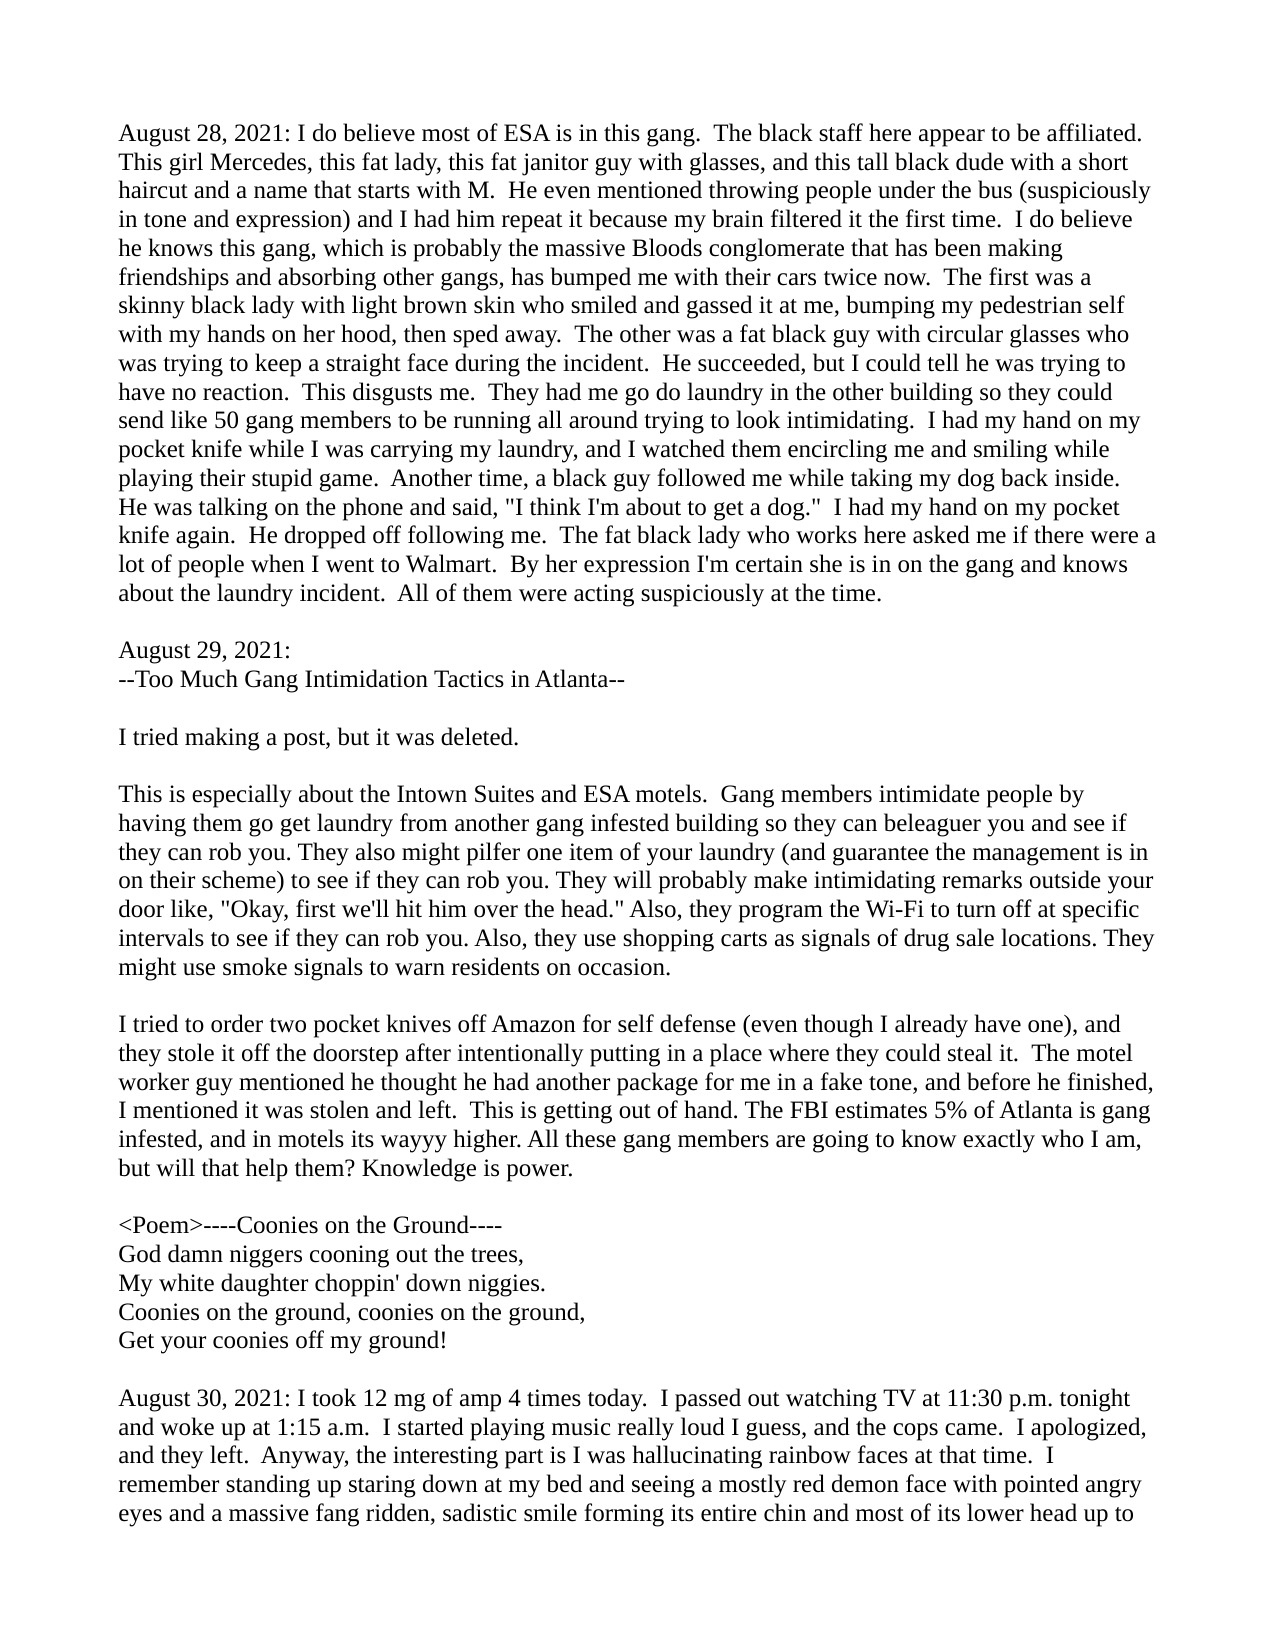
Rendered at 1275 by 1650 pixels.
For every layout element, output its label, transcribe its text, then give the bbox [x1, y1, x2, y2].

text August 29, 2021: [118, 636, 1157, 664]
text This is especially about the Intown Suites and ESA motels. Gang members intimidate people by having them go get laundry from another gang infested building so they can beleaguer you and see if they can rob you. They also might pilfer one item of your laundry (and guarantee the management is in on their scheme) to see if they can rob you. They will probably make intimidating remarks outside your door like, "Okay, first we'll hit him over the head." Also, they program the Wi-Fi to turn off at specific intervals to see if they can rob you. Also, they use shopping carts as signals of drug sale locations. They might use smoke signals to warn residents on occasion. [118, 779, 1157, 981]
text August 28, 2021: I do believe most of ESA is in this gang. The black staff here appear to be affiliated. This girl Mercedes, this fat lady, this fat janitor guy with glasses, and this tall black dude with a short haircut and a name that starts with M. He even mentioned throwing people under the bus (suspiciously in tone and expression) and I had him repeat it because my brain filtered it the first time. I do believe he knows this gang, which is probably the massive Bloods conglomerate that has been making friendships and absorbing other gangs, has bumped me with their cars twice now. The first was a skinny black lady with light brown skin who smiled and gassed it at me, bumping my pedestrian self with my hands on her hood, then sped away. The other was a fat black guy with circular glasses who was trying to keep a straight face during the incident. He succeeded, but I could tell he was trying to have no reaction. This disgusts me. They had me go do laundry in the other building so they could send like 50 gang members to be running all around trying to look intimidating. I had my hand on my pocket knife while I was carrying my laundry, and I watched them encircling me and smiling while playing their stupid game. Another time, a black guy followed me while taking my dog back inside. He was talking on the phone and said, "I think I'm about to get a dog." I had my hand on my pocket knife again. He dropped off following me. The fat black lady who works here asked me if there were a lot of people when I went to Walmart. By her expression I'm certain she is in on the gang and knows about the laundry incident. All of them were acting suspiciously at the time. [118, 118, 1157, 607]
text Get your coonies off my ground! [118, 1326, 1157, 1354]
text My white daughter choppin' down niggies. [118, 1268, 1157, 1297]
text August 30, 2021: I took 12 mg of amp 4 times today. I passed out watching TV at 11:30 p.m. tonight and woke up at 1:15 a.m. I started playing music really loud I guess, and the cops came. I apologized, and they left. Anyway, the interesting part is I was hallucinating rainbow faces at that time. I remember standing up staring down at my bed and seeing a mostly red demon face with pointed angry eyes and a massive fang ridden, sadistic smile forming its entire chin and most of its lower head up to [118, 1383, 1157, 1527]
text God damn niggers cooning out the trees, [118, 1239, 1157, 1268]
text <Poem>----Coonies on the Ground---- [118, 1211, 1157, 1239]
text Coonies on the ground, coonies on the ground, [118, 1297, 1157, 1326]
text I tried making a post, but it was deleted. [118, 722, 1157, 751]
text --Too Much Gang Intimidation Tactics in Atlanta-- [118, 664, 1157, 693]
text I tried to order two pocket knives off Amazon for self defense (even though I already have one), and they stole it off the doorstep after intentionally putting in a place where they could steal it. The motel worker guy mentioned he thought he had another package for me in a fake tone, and before he finished, I mentioned it was stolen and left. This is getting out of hand. The FBI estimates 5% of Atlanta is gang infested, and in motels its wayyy higher. All these gang members are going to know exactly who I am, but will that help them? Knowledge is power. [118, 1009, 1157, 1182]
